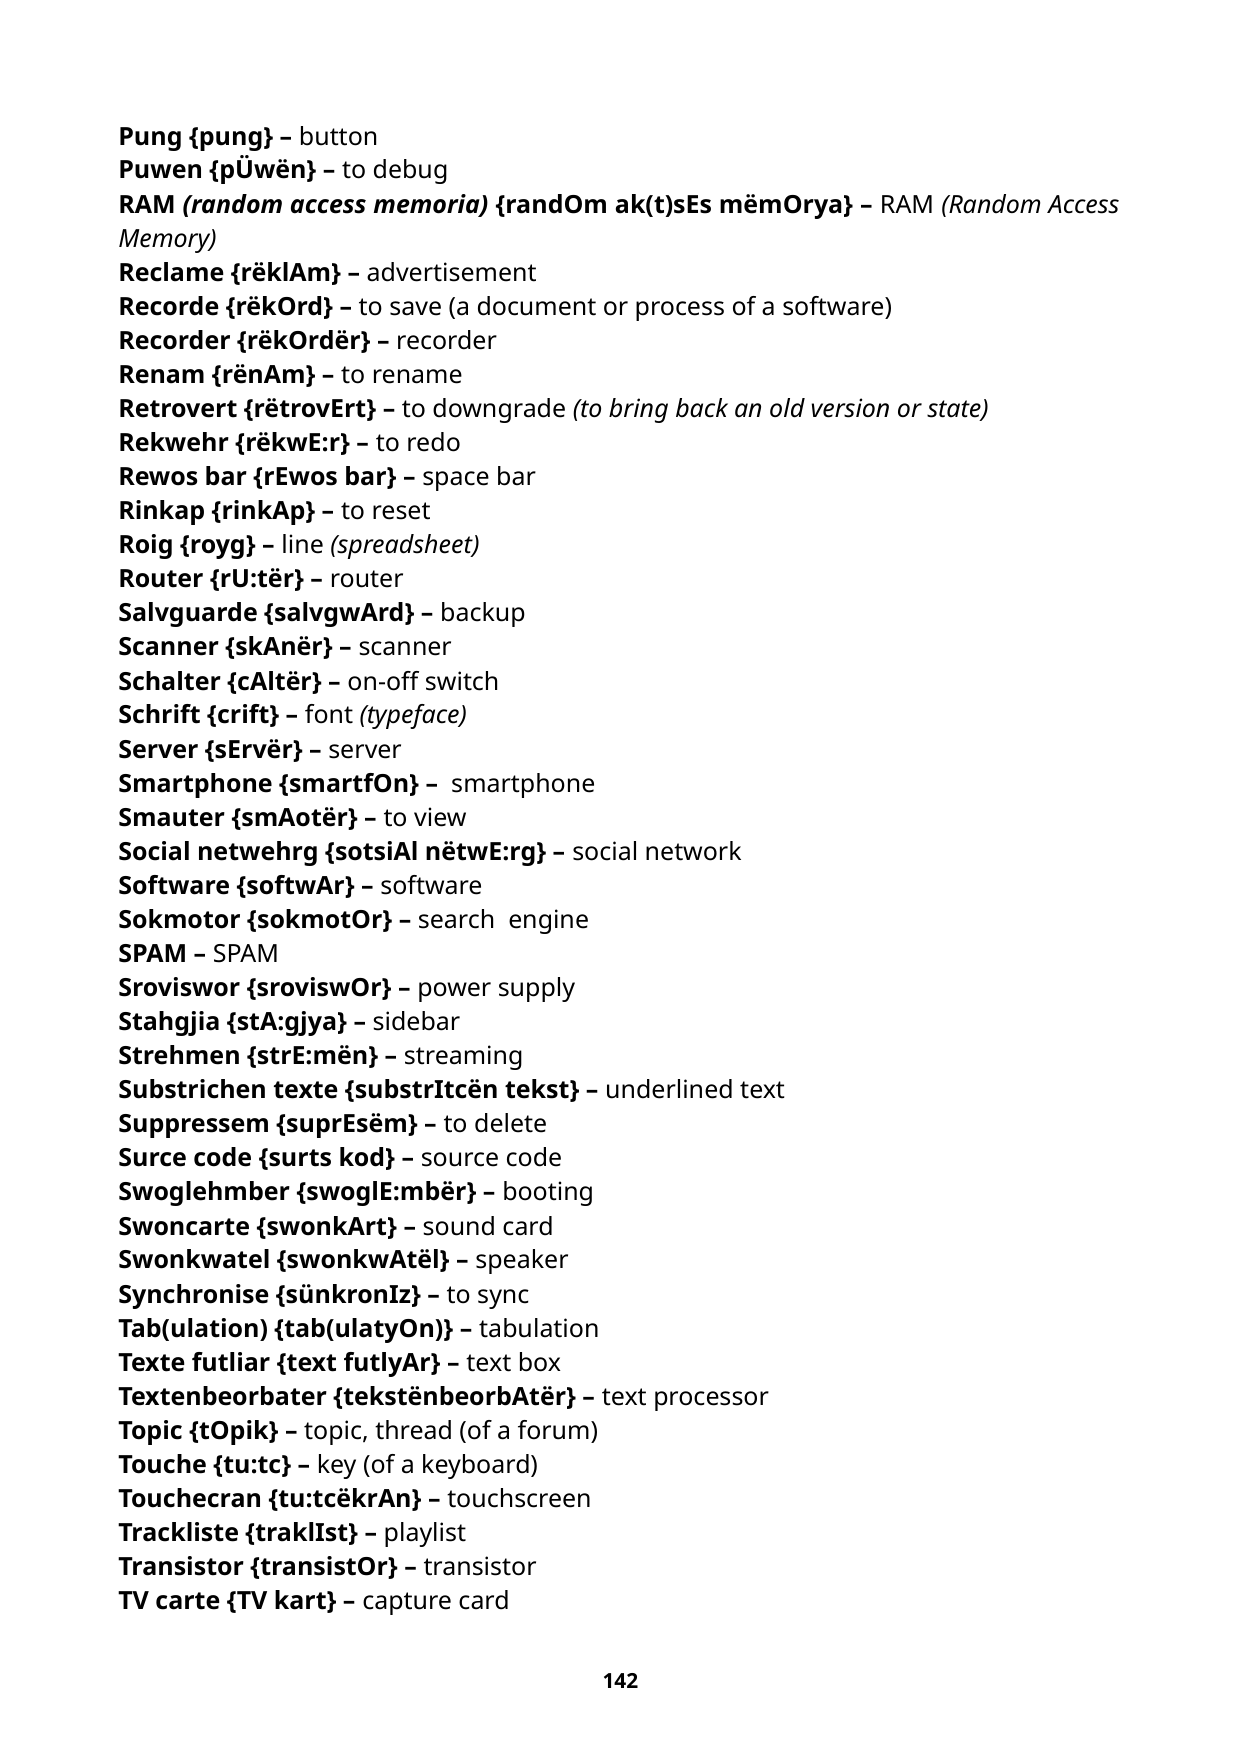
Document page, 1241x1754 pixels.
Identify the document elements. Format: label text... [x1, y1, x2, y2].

text TV carte {TV kart} – capture card [118, 1583, 1122, 1617]
text Suppressem {suprEsëm} – to delete [118, 1106, 1122, 1140]
text Topic {tOpik} – topic, thread (of a forum) [118, 1412, 1122, 1447]
text Substrichen texte {substrItcën tekst} – underlined text [118, 1072, 1122, 1106]
text Router {rU:tër} – router [118, 561, 1122, 595]
text Sokmotor {sokmotOr} – search engine [118, 902, 1122, 936]
text Software {softwAr} – software [118, 867, 1122, 902]
text Reclame {rëklAm} – advertisement [118, 254, 1122, 288]
text Stahgjia {stA:gjya} – sidebar [118, 1004, 1122, 1038]
text Schrift {crift} – font (typeface) [118, 697, 1122, 731]
text Smartphone {smartfOn} – smartphone [118, 765, 1122, 799]
text Social netwehrg {sotsiAl nëtwE:rg} – social network [118, 833, 1122, 867]
text Recorder {rëkOrdër} – recorder [118, 322, 1122, 357]
text Sroviswor {sroviswOr} – power supply [118, 970, 1122, 1004]
text Texte futliar {text futlyAr} – text box [118, 1344, 1122, 1378]
text Swoglehmber {swoglE:mbër} – booting [118, 1174, 1122, 1208]
text Retrovert {rëtrovErt} – to downgrade (to bring back an old version or state) [118, 391, 1122, 425]
text Recorde {rëkOrd} – to save (a document or process of a software) [118, 288, 1122, 322]
text Scanner {skAnër} – scanner [118, 629, 1122, 663]
text Touche {tu:tc} – key (of a keyboard) [118, 1447, 1122, 1481]
text Textenbeorbater {tekstënbeorbAtër} – text processor [118, 1378, 1122, 1412]
text Server {sErvër} – server [118, 731, 1122, 765]
text Swoncarte {swonkArt} – sound card [118, 1208, 1122, 1242]
text Trackliste {traklIst} – playlist [118, 1515, 1122, 1549]
text Synchronise {sünkronIz} – to sync [118, 1276, 1122, 1310]
text Rewos bar {rEwos bar} – space bar [118, 459, 1122, 493]
text Transistor {transistOr} – transistor [118, 1549, 1122, 1583]
text Strehmen {strE:mën} – streaming [118, 1038, 1122, 1072]
text SPAM – SPAM [118, 936, 1122, 970]
text Schalter {cAltër} – on-off switch [118, 663, 1122, 697]
text Rinkap {rinkAp} – to reset [118, 493, 1122, 527]
text Salvguarde {salvgwArd} – backup [118, 595, 1122, 629]
text Tab(ulation) {tab(ulatyOn)} – tabulation [118, 1310, 1122, 1344]
text Touchecran {tu:tcëkrAn} – touchscreen [118, 1481, 1122, 1515]
text Swonkwatel {swonkwAtël} – speaker [118, 1242, 1122, 1276]
text Pung {pung} – button [118, 118, 1122, 152]
text Puwen {pÜwën} – to debug [118, 152, 1122, 186]
text Surce code {surts kod} – source code [118, 1140, 1122, 1174]
text Smauter {smAotër} – to view [118, 799, 1122, 833]
text Roig {royg} – line (spreadsheet) [118, 527, 1122, 561]
text Renam {rënAm} – to rename [118, 357, 1122, 391]
text RAM (random access memoria) {randOm ak(t)sEs mëmOrya} – RAM (Random Access Memory) [118, 186, 1122, 254]
text Rekwehr {rëkwE:r} – to redo [118, 425, 1122, 459]
